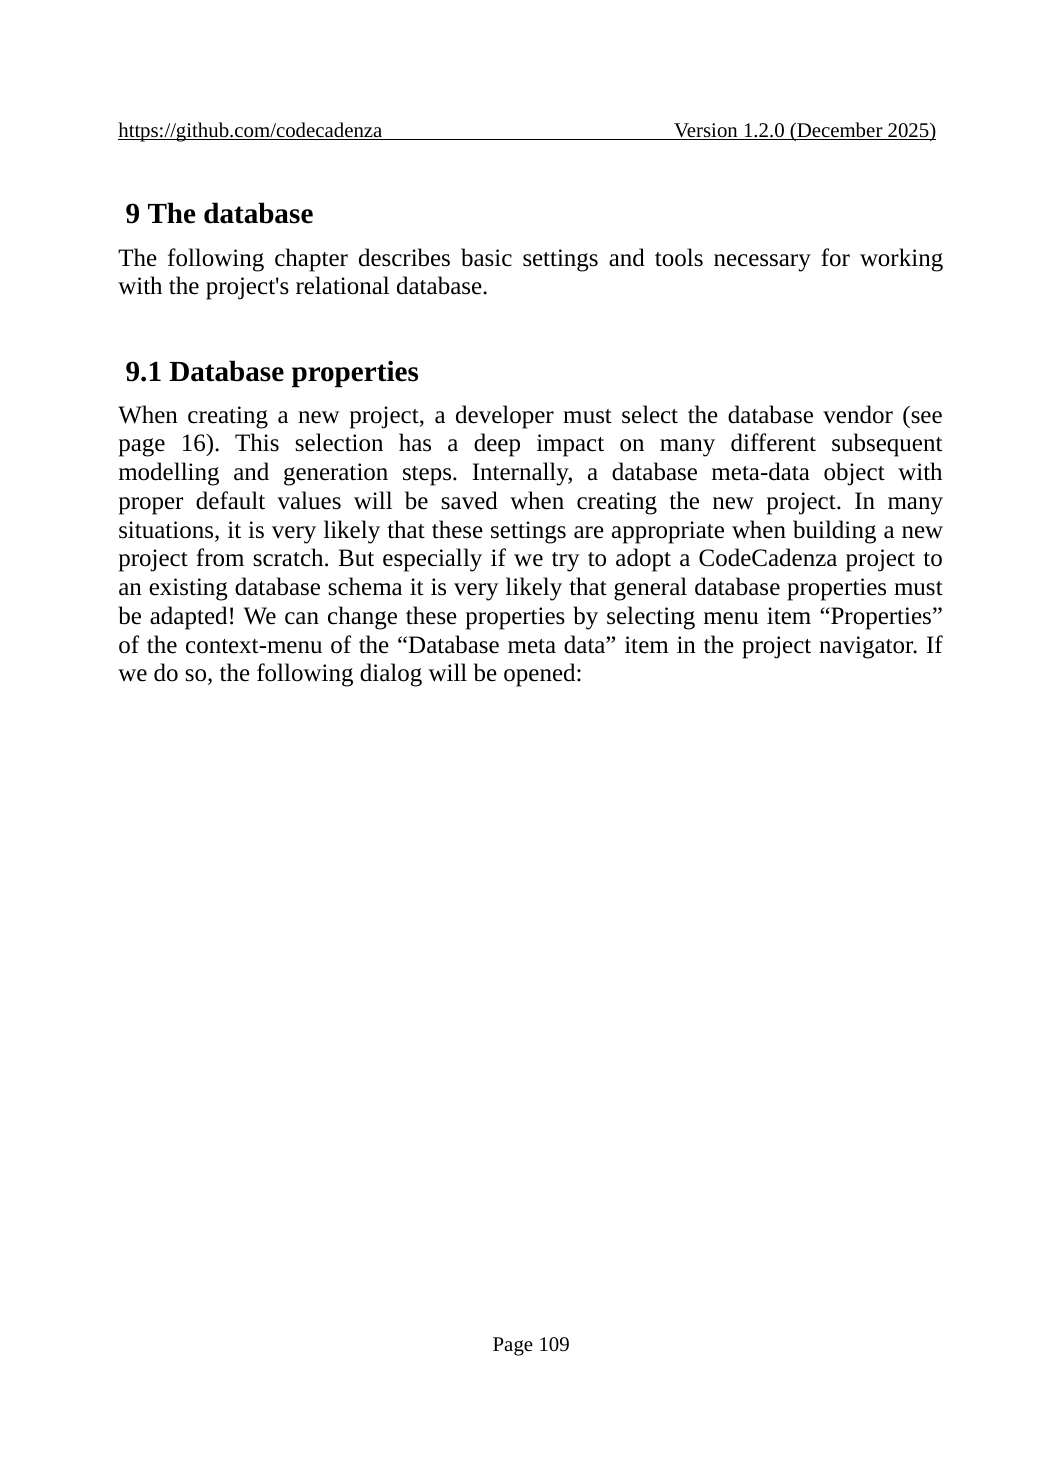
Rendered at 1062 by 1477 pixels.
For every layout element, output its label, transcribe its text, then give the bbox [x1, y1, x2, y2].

text The following chapter describes basic settings and tools necessary for working with the project's relational database. [118, 243, 944, 300]
subtitle The database [118, 197, 944, 230]
subtitle Database properties [118, 354, 944, 387]
text When creating a new project, a developer must select the database vendor (see page 16). This selection has a deep impact on many different subsequent modelling and generation steps. Internally, a database meta-data object with proper default values will be saved when creating the new project. In many situations, it is very likely that these settings are appropriate when building a new project from scratch. But especially if we try to adopt a CodeCadenza project to an existing database schema it is very likely that general database properties must be adapted! We can change these properties by selecting menu item “Properties” of the context-menu of the “Database meta data” item in the project navigator. If we do so, the following dialog will be opened: [118, 400, 944, 687]
